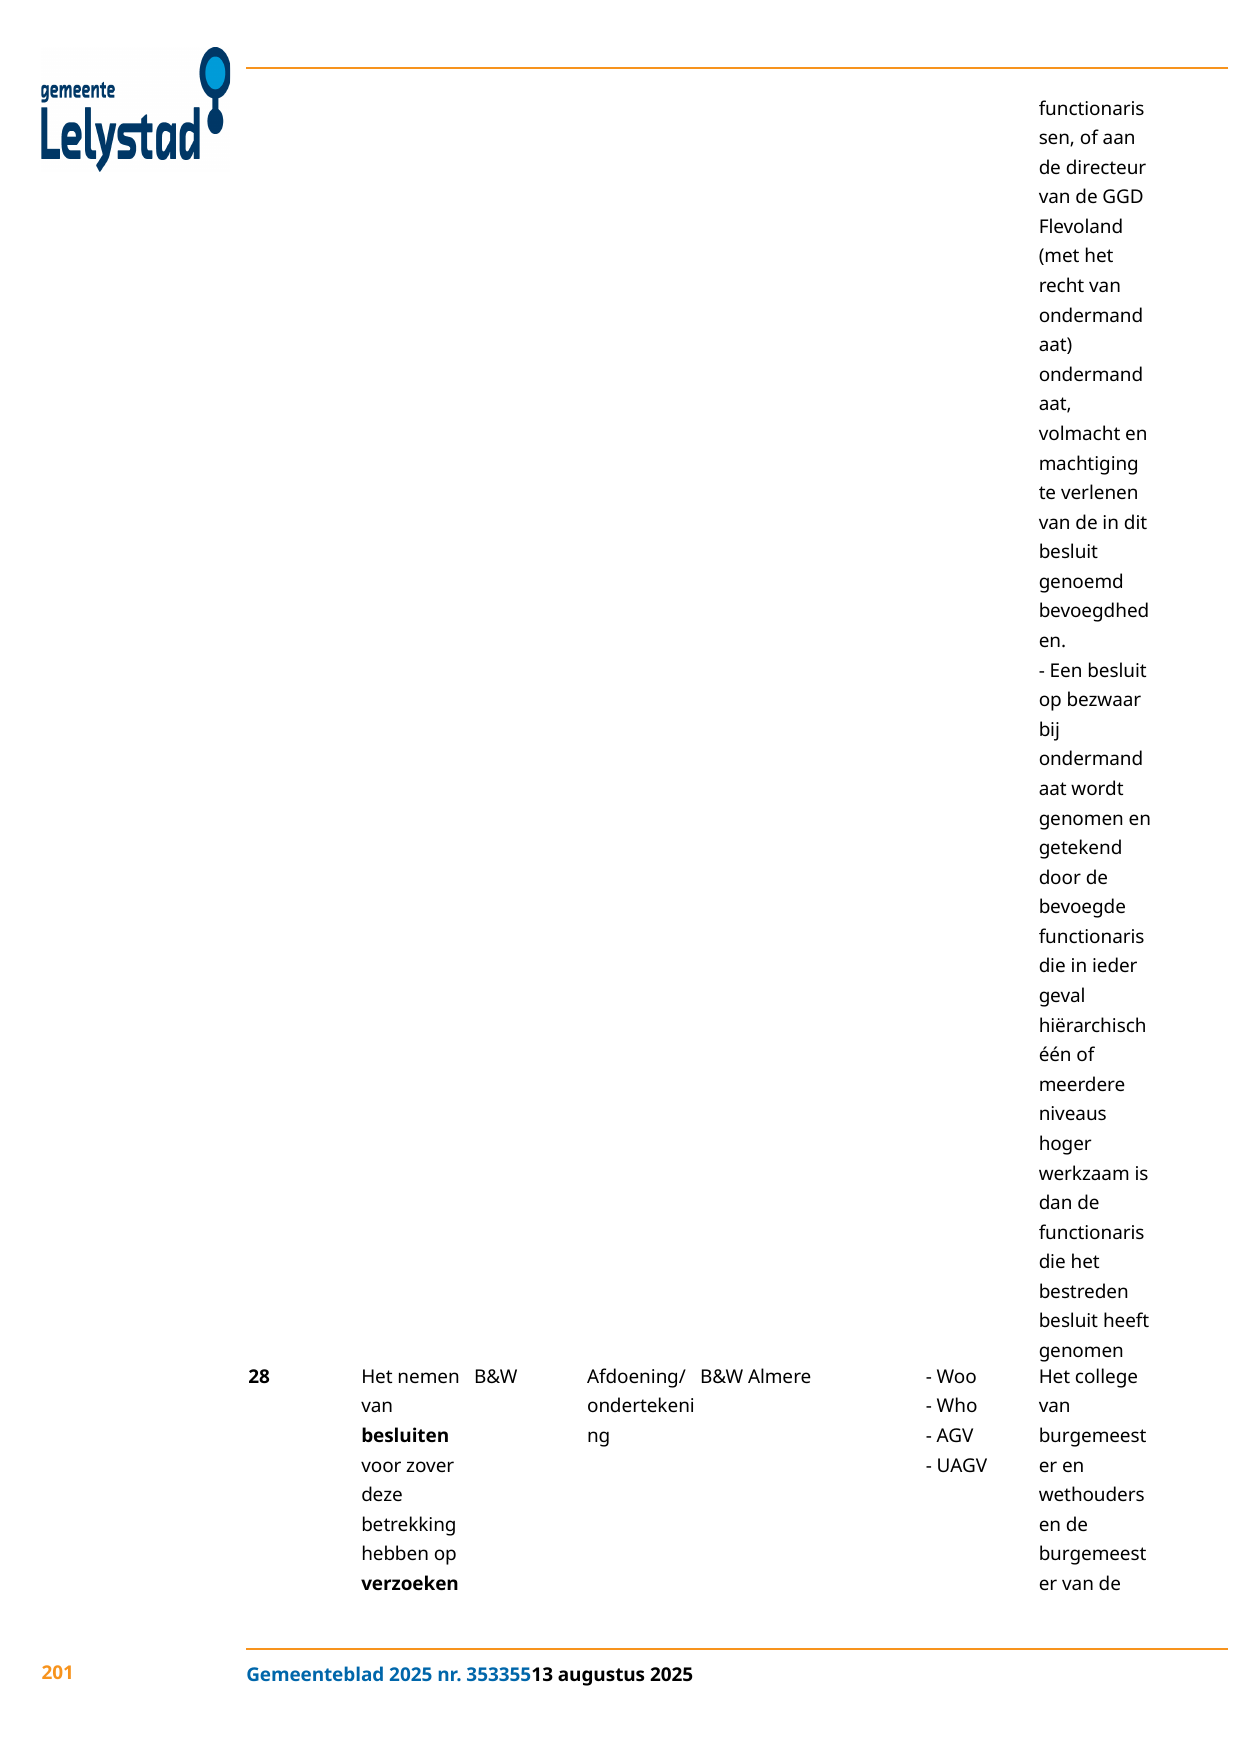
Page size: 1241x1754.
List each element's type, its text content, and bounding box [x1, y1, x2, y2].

table_cell B&W Almere [700, 1363, 813, 1596]
table_cell 28 [248, 1363, 361, 1596]
table_cell [813, 95, 926, 1363]
table_cell functionarissen, of aan de directeur van de GGD Flevoland (met het recht van ondermandaat) ondermandaat, volmacht en machtiging te verlenen van de in dit besluit genoemd bevoegdheden. - Een besluit op bezwaar bij ondermandaat wordt genomen en getekend door de bevoegde functionaris die in ieder geval hiërarchisch één of meerdere niveaus hoger werkzaam is dan de functionaris die het bestreden besluit heeft genomen [1039, 95, 1152, 1363]
table_cell Het college van burgemeester en wethouders en de burgemeester van de [1039, 1363, 1152, 1596]
table_cell Het nemen van besluiten voor zover deze betrekking hebben op verzoeken [361, 1363, 474, 1596]
picture [41, 47, 231, 172]
table_cell [587, 95, 700, 1363]
table_cell [700, 95, 813, 1363]
table_cell Afdoening/ondertekening [587, 1363, 700, 1596]
table_cell [361, 95, 474, 1363]
table_cell - Woo - Who - AGV - UAGV [926, 1363, 1038, 1596]
table_cell [474, 95, 587, 1363]
table_cell [813, 1363, 926, 1596]
table_cell [926, 95, 1038, 1363]
table_cell [248, 95, 361, 1363]
table_cell B&W [474, 1363, 587, 1596]
